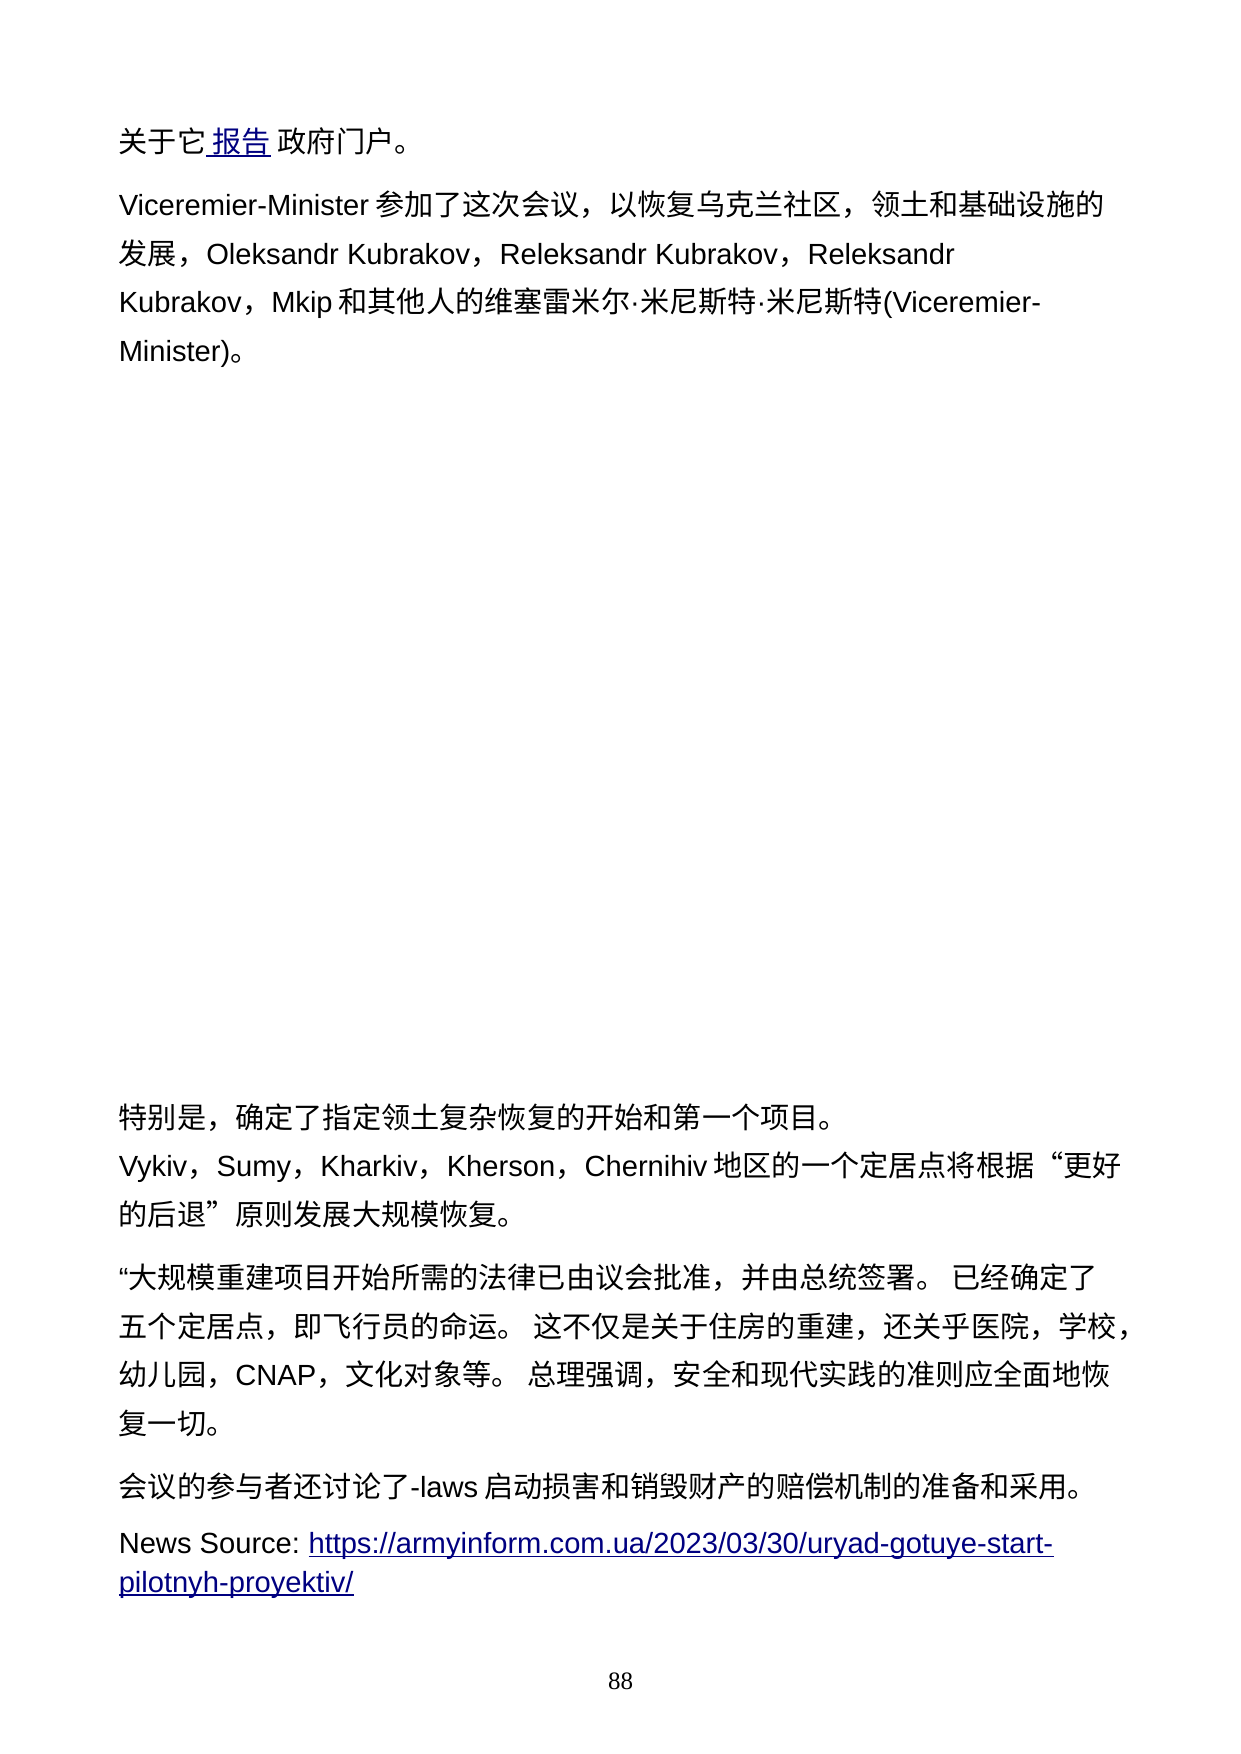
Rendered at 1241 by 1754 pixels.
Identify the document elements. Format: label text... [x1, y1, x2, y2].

text 关于它 报告 政府门户。 [118, 118, 1122, 161]
text “大规模重建项目开始所需的法律已由议会批准，并由总统签署。 已经确定了五个定居点，即飞行员的命运。 这不仅是关于住房的重建，还关乎医院，学校，幼儿园，CNAP，文化对象等。 总理强调，安全和现代实践的准则应全面地恢复一切。 [118, 1254, 1122, 1442]
text 会议的参与者还讨论了-laws启动损害和销毁财产的赔偿机制的准备和采用。 [118, 1463, 1122, 1506]
text 特别是，确定了指定领土复杂恢复的开始和第一个项目。 Vykiv，Sumy，Kharkiv，Kherson，Chernihiv地区的一个定居点将根据“更好的后退”原则发展大规模恢复。 [118, 390, 1122, 1234]
text Viceremier-Minister参加了这次会议，以恢复乌克兰社区，领土和基础设施的发展，Oleksandr Kubrakov，Releksandr Kubrakov，Releksandr Kubrakov，Mkip和其他人的维塞雷米尔·米尼斯特·米尼斯特(Viceremier-Minister)。 [118, 182, 1122, 369]
text News Source: https://armyinform.com.ua/2023/03/30/uryad-gotuye-start-pilotnyh-proyektiv/ [118, 1526, 1122, 1598]
